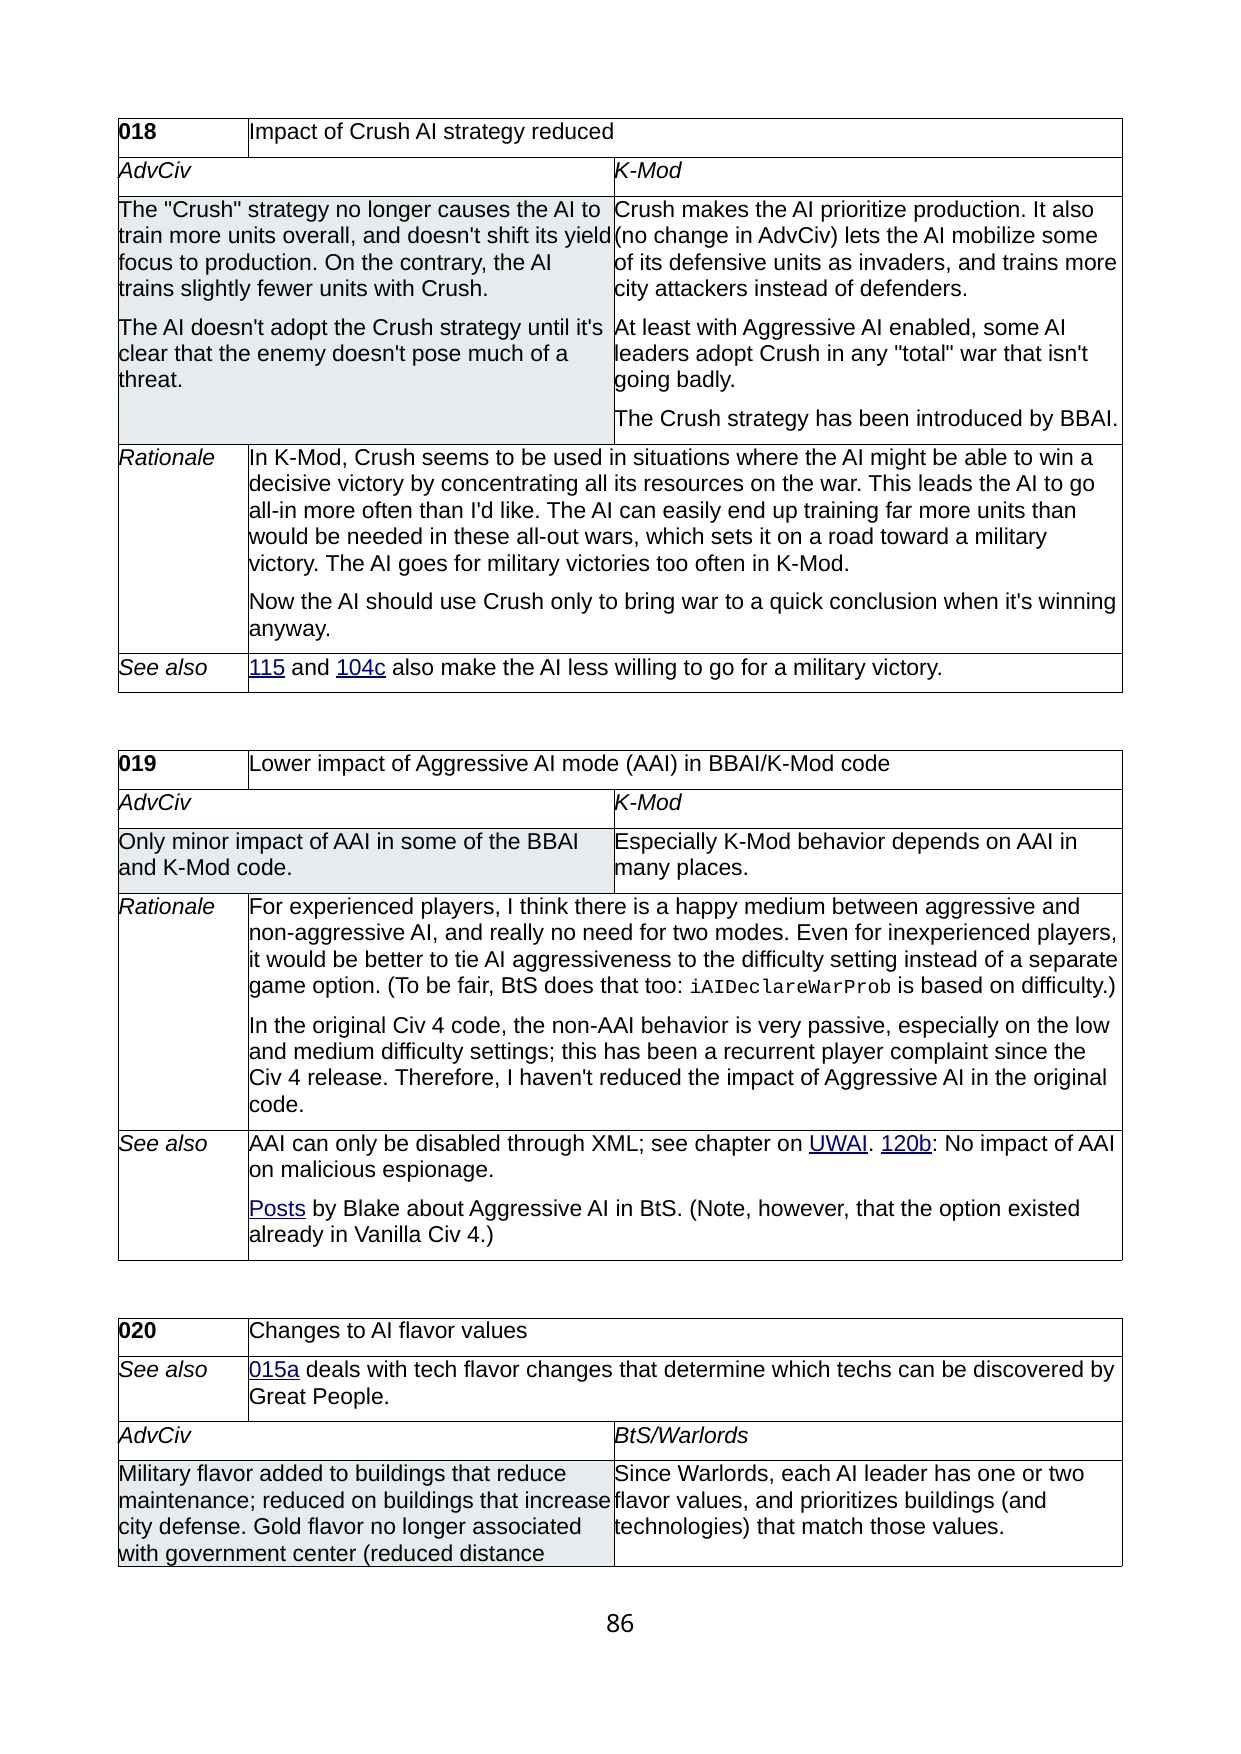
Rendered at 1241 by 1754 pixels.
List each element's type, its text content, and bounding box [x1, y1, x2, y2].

table_cell K-Mod [615, 158, 1122, 196]
table_cell AdvCiv [119, 158, 614, 196]
table_cell Crush makes the AI prioritize production. It also (no change in AdvCiv) lets the AI mobilize some of its defensive units as invaders, and trains more city attackers instead of defenders. At least with Aggressive AI enabled, some AI leaders adopt Crush in any "total" war that isn't going badly. The Crush strategy has been introduced by BBAI. [615, 197, 1122, 444]
table_header 018 [119, 119, 248, 157]
table_cell 115 and 104c also make the AI less willing to go for a military victory. [249, 654, 1122, 692]
table_cell AAI can only be disabled through XML; see chapter on UWAI. 120b: No impact of AAI on malicious espionage. Posts by Blake about Aggressive AI in BtS. (Note, however, that the option existed already in Vanilla Civ 4.) [249, 1131, 1122, 1260]
table_cell See also [119, 654, 248, 692]
table_cell Rationale [119, 445, 248, 653]
table_cell Especially K-Mod behavior depends on AAI in many places. [615, 829, 1122, 893]
table_cell AdvCiv [119, 790, 614, 827]
table_cell K-Mod [615, 790, 1122, 827]
table_cell Since Warlords, each AI leader has one or two flavor values, and prioritizes buildings (and technologies) that match those values. [615, 1461, 1122, 1566]
table_cell 015a deals with tech flavor changes that determine which techs can be discovered by Great People. [249, 1357, 1122, 1421]
table_cell Rationale [119, 894, 248, 1129]
table_cell The "Crush" strategy no longer causes the AI to train more units overall, and doesn't shift its yield focus to production. On the contrary, the AI trains slightly fewer units with Crush. The AI doesn't adopt the Crush strategy until it's clear that the enemy doesn't pose much of a threat. [119, 197, 614, 444]
table_header 019 [119, 751, 248, 789]
table_cell Only minor impact of AAI in some of the BBAI and K-Mod code. [119, 829, 614, 893]
table_cell See also [119, 1357, 248, 1421]
table_cell Military flavor added to buildings that reduce maintenance; reduced on buildings that increase city defense. Gold flavor no longer associated with government center (reduced distance [119, 1461, 614, 1566]
table_cell AdvCiv [119, 1422, 614, 1460]
table_cell In K-Mod, Crush seems to be used in situations where the AI might be able to win a decisive victory by concentrating all its resources on the war. This leads the AI to go all-in more often than I'd like. The AI can easily end up training far more units than would be needed in these all-out wars, which sets it on a road toward a military victory. The AI goes for military victories too often in K-Mod. Now the AI should use Crush only to bring war to a quick conclusion when it's winning anyway. [249, 445, 1122, 653]
table_cell BtS/Warlords [615, 1422, 1122, 1460]
table_header Changes to AI flavor values [249, 1319, 1122, 1356]
table_header 020 [119, 1319, 248, 1356]
table_cell See also [119, 1131, 248, 1260]
table_header Lower impact of Aggressive AI mode (AAI) in BBAI/K-Mod code [249, 751, 1122, 789]
table_cell For experienced players, I think there is a happy medium between aggressive and non-aggressive AI, and really no need for two modes. Even for inexperienced players, it would be better to tie AI aggressiveness to the difficulty setting instead of a separate game option. (To be fair, BtS does that too: iAIDeclareWarProb is based on difficulty.) In the original Civ 4 code, the non-AAI behavior is very passive, especially on the low and medium difficulty settings; this has been a recurrent player complaint since the Civ 4 release. Therefore, I haven't reduced the impact of Aggressive AI in the original code. [249, 894, 1122, 1129]
table_header Impact of Crush AI strategy reduced [249, 119, 1122, 157]
